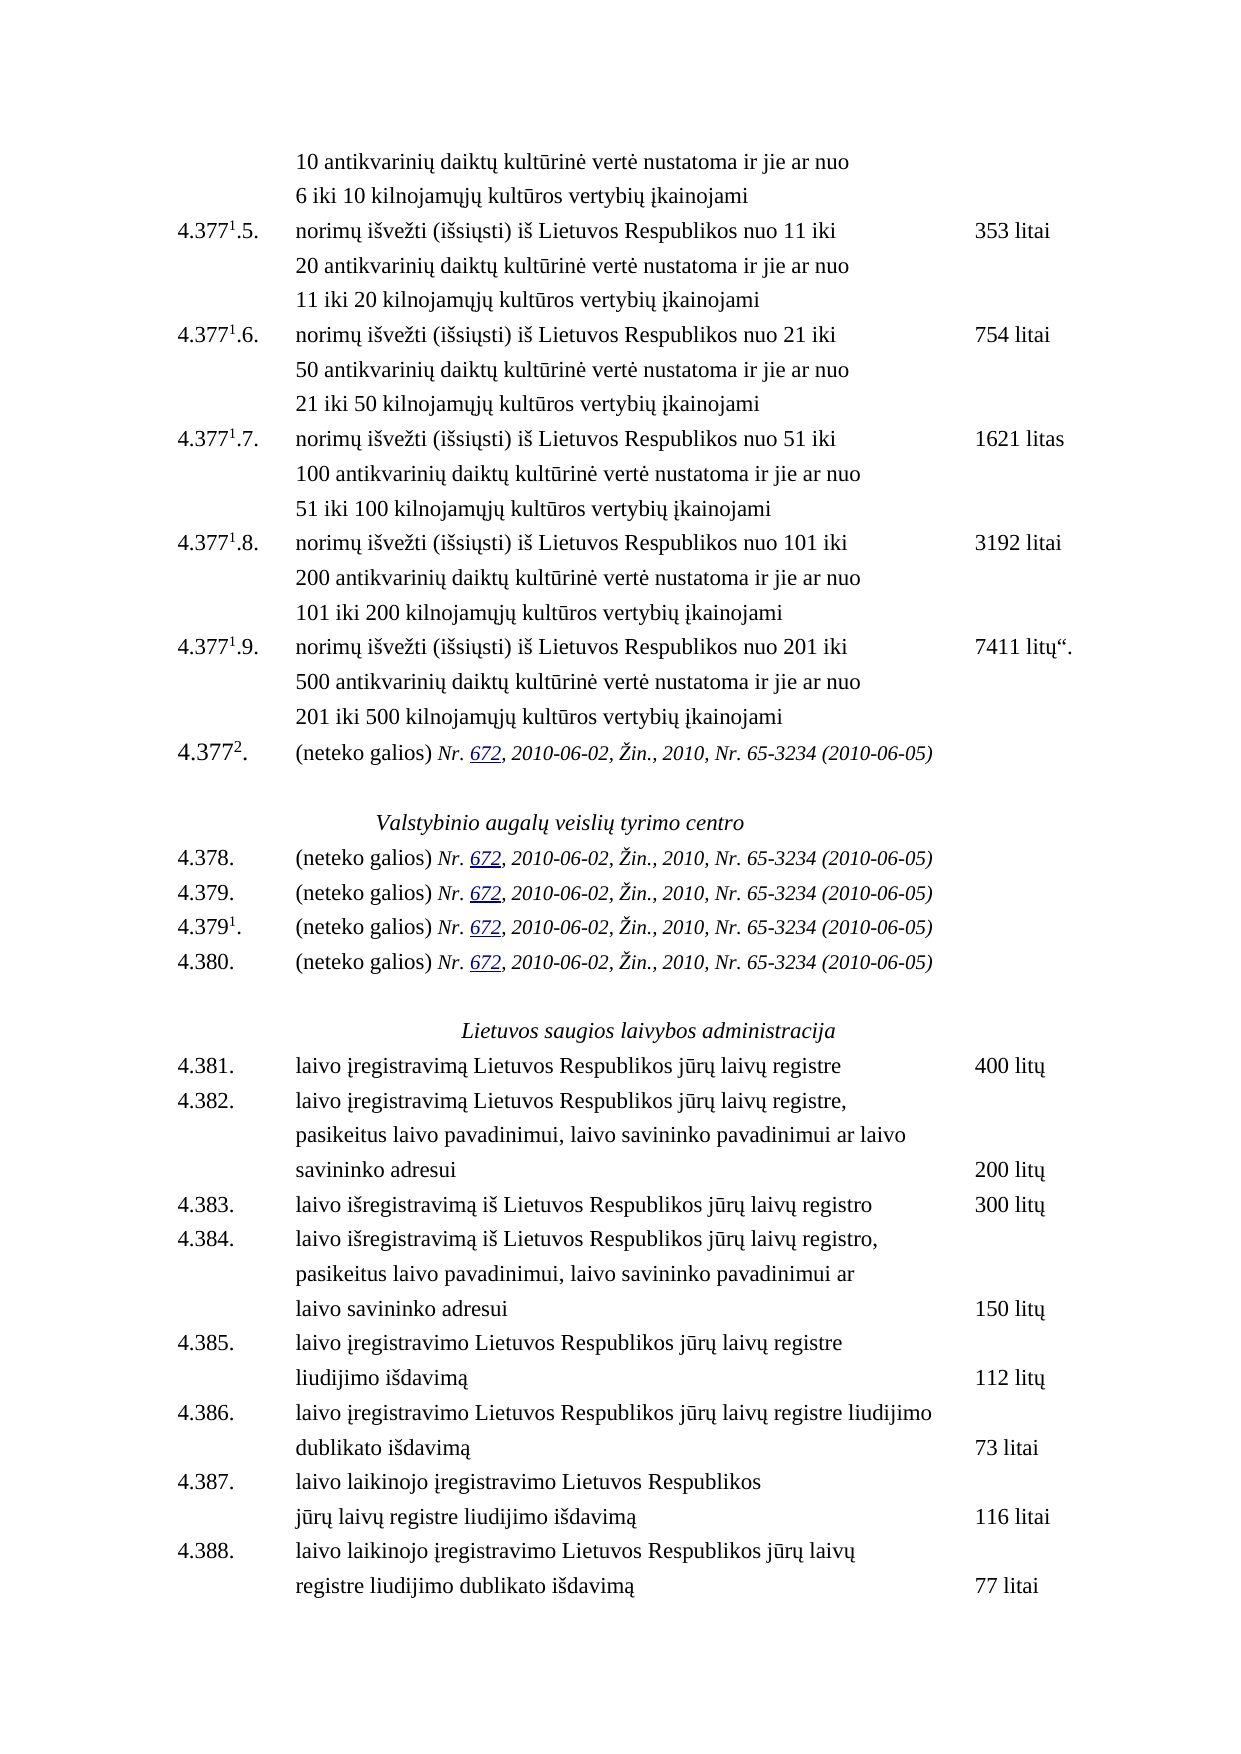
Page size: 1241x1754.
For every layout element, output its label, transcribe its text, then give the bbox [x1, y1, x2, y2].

text 4.381. laivo įregistravimą Lietuvos Respublikos jūrų laivų registre 400 litų [177, 1052, 1122, 1078]
text 4.3771.7. norimų išvežti (išsiųsti) iš Lietuvos Respublikos nuo 51 iki 1621 litas [177, 425, 1122, 452]
text jūrų laivų registre liudijimo išdavimą 116 litai [177, 1503, 1122, 1529]
text 4.3791. (neteko galios) Nr. 672, 2010-06-02, Žin., 2010, Nr. 65-3234 (2010-06-05) [177, 913, 945, 939]
text Lietuvos saugios laivybos administracija [177, 1017, 1122, 1044]
text 4.385. laivo įregistravimo Lietuvos Respublikos jūrų laivų registre [177, 1329, 1122, 1356]
text 4.3771.6. norimų išvežti (išsiųsti) iš Lietuvos Respublikos nuo 21 iki 754 litai [177, 321, 1122, 347]
text 21 iki 50 kilnojamųjų kultūros vertybių įkainojami [177, 391, 1122, 417]
text 4.384. laivo išregistravimą iš Lietuvos Respublikos jūrų laivų registro, [177, 1225, 1122, 1252]
text 4.3771.9. norimų išvežti (išsiųsti) iš Lietuvos Respublikos nuo 201 iki 7411 litų“. [177, 633, 1122, 660]
text 500 antikvarinių daiktų kultūrinė vertė nustatoma ir jie ar nuo [177, 668, 1122, 694]
text 6 iki 10 kilnojamųjų kultūros vertybių įkainojami [177, 182, 1122, 209]
text 4.386. laivo įregistravimo Lietuvos Respublikos jūrų laivų registre liudijimo [177, 1399, 1122, 1425]
text 51 iki 100 kilnojamųjų kultūros vertybių įkainojami [177, 494, 1122, 521]
text 4.378. (neteko galios) Nr. 672, 2010-06-02, Žin., 2010, Nr. 65-3234 (2010-06-05) [177, 844, 945, 870]
text 4.383. laivo išregistravimą iš Lietuvos Respublikos jūrų laivų registro 300 litų [177, 1191, 1122, 1217]
text 4.387. laivo laikinojo įregistravimo Lietuvos Respublikos [177, 1468, 1122, 1494]
text laivo savininko adresui 150 litų [177, 1295, 1122, 1321]
text 100 antikvarinių daiktų kultūrinė vertė nustatoma ir jie ar nuo [177, 460, 1122, 486]
text dublikato išdavimą 73 litai [177, 1433, 1122, 1460]
text 11 iki 20 kilnojamųjų kultūros vertybių įkainojami [177, 286, 1122, 313]
text 4.380. (neteko galios) Nr. 672, 2010-06-02, Žin., 2010, Nr. 65-3234 (2010-06-05) [177, 948, 1122, 974]
text 4.3771.5. norimų išvežti (išsiųsti) iš Lietuvos Respublikos nuo 11 iki 353 litai [177, 217, 1122, 243]
text liudijimo išdavimą 112 litų [177, 1364, 1122, 1391]
text pasikeitus laivo pavadinimui, laivo savininko pavadinimui ar laivo [177, 1121, 1122, 1148]
text 101 iki 200 kilnojamųjų kultūros vertybių įkainojami [177, 599, 1122, 625]
text 200 antikvarinių daiktų kultūrinė vertė nustatoma ir jie ar nuo [177, 564, 1122, 590]
text 4.3772. (neteko galios) Nr. 672, 2010-06-02, Žin., 2010, Nr. 65-3234 (2010-06-05) [177, 737, 945, 766]
text Valstybinio augalų veislių tyrimo centro [177, 809, 945, 836]
text pasikeitus laivo pavadinimui, laivo savininko pavadinimui ar [177, 1260, 1122, 1286]
text 4.379. (neteko galios) Nr. 672, 2010-06-02, Žin., 2010, Nr. 65-3234 (2010-06-05) [177, 878, 945, 905]
text registre liudijimo dublikato išdavimą 77 litai [177, 1572, 1122, 1599]
text 4.388. laivo laikinojo įregistravimo Lietuvos Respublikos jūrų laivų [177, 1538, 1122, 1564]
text 4.3771.8. norimų išvežti (išsiųsti) iš Lietuvos Respublikos nuo 101 iki 3192 litai [177, 529, 1122, 556]
text 10 antikvarinių daiktų kultūrinė vertė nustatoma ir jie ar nuo [177, 148, 1122, 174]
text savininko adresui 200 litų [177, 1156, 1122, 1182]
text 201 iki 500 kilnojamųjų kultūros vertybių įkainojami [177, 703, 1122, 729]
text 20 antikvarinių daiktų kultūrinė vertė nustatoma ir jie ar nuo [177, 252, 1122, 278]
text 50 antikvarinių daiktų kultūrinė vertė nustatoma ir jie ar nuo [177, 356, 1122, 382]
text 4.382. laivo įregistravimą Lietuvos Respublikos jūrų laivų registre, [177, 1087, 1122, 1113]
